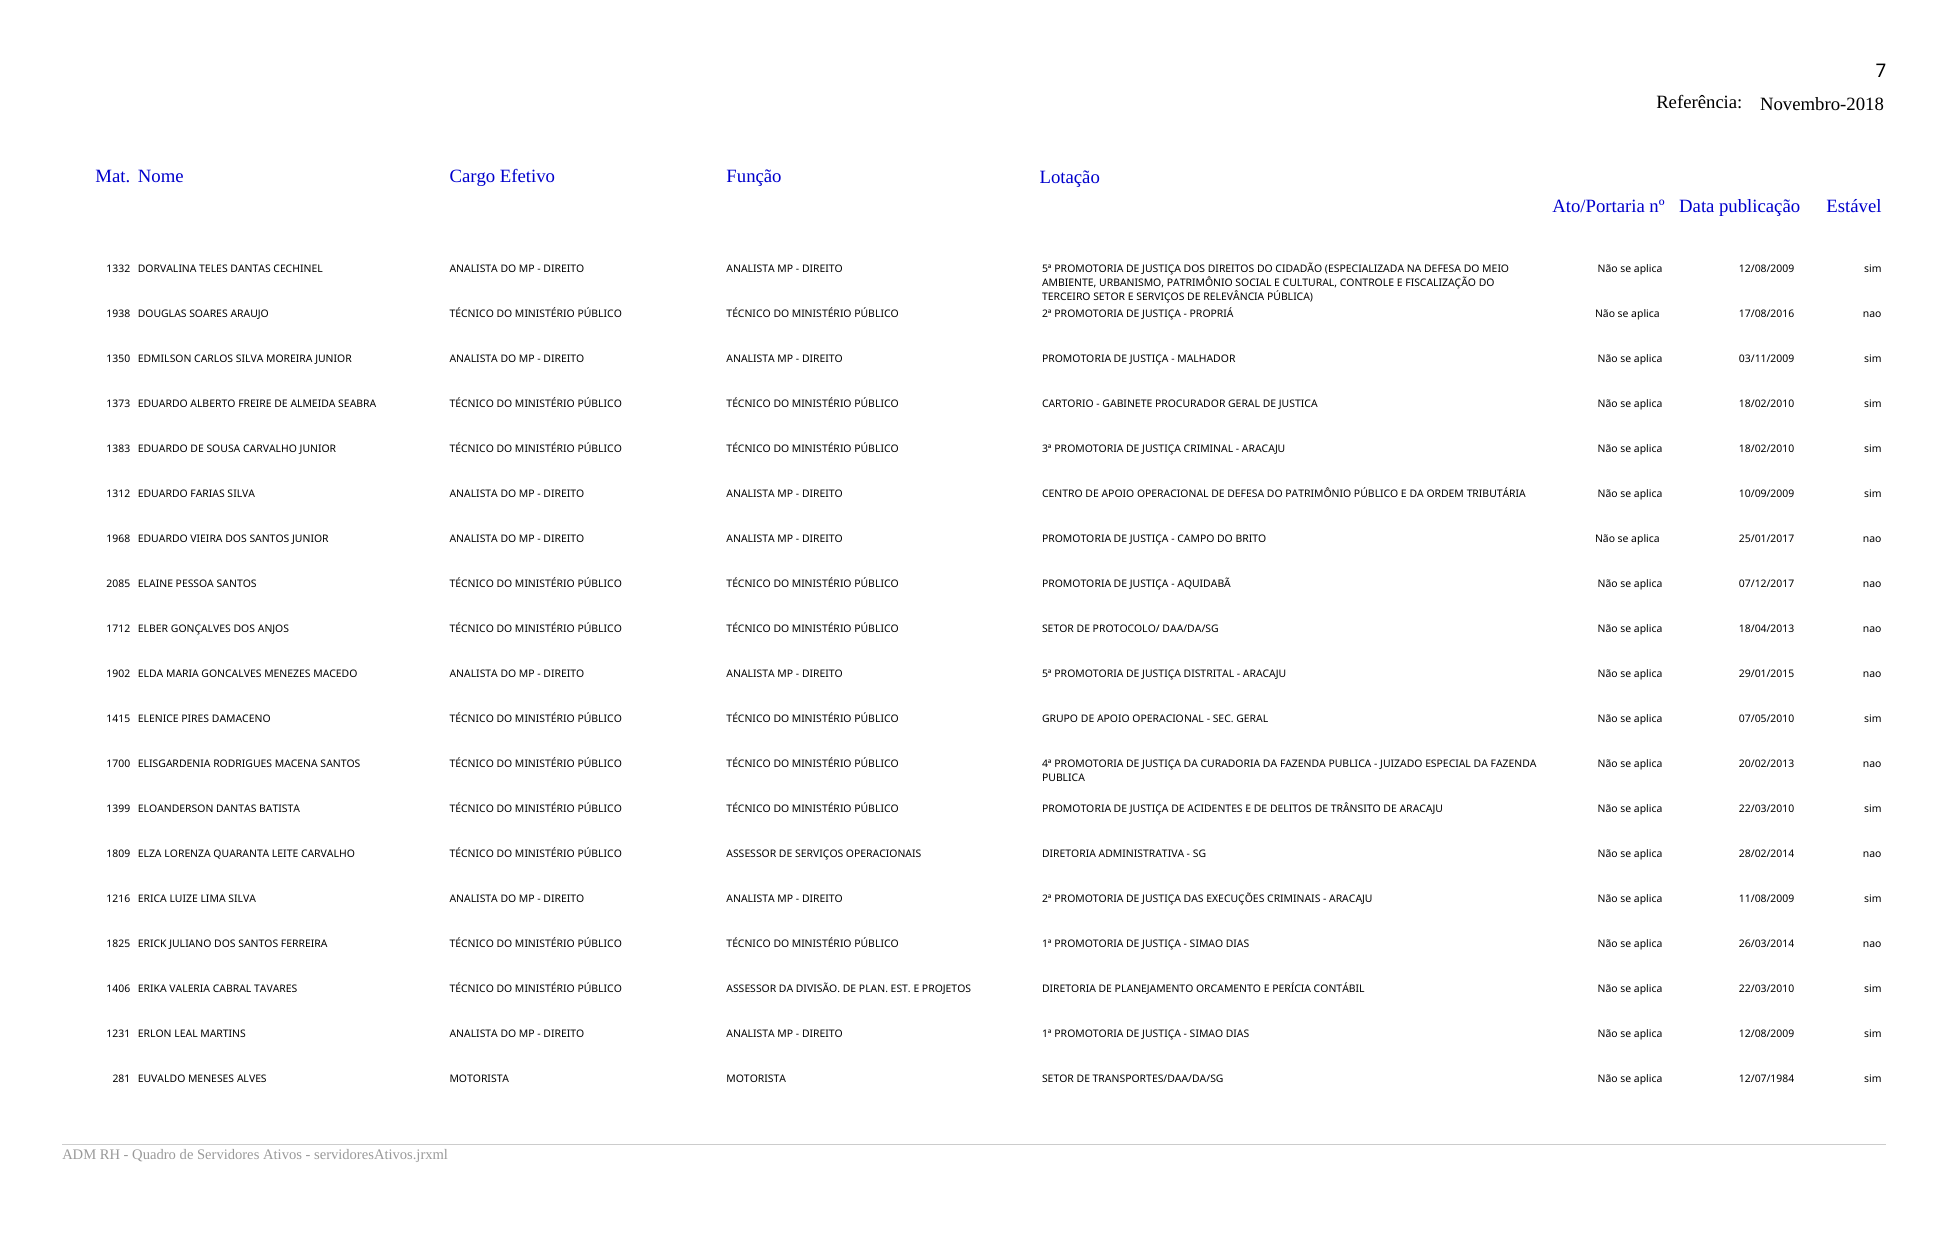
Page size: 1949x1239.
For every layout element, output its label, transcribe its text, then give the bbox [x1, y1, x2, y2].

table_cell 03/11/2009 [1662, 351, 1794, 396]
table_cell [443, 531, 449, 576]
table_cell TÉCNICO DO MINISTÉRIO PÚBLICO [449, 711, 723, 756]
table_cell sim [1803, 261, 1881, 306]
table_cell [1881, 891, 1948, 936]
table_cell [130, 756, 138, 801]
table_cell [1794, 1071, 1803, 1116]
table_cell PROMOTORIA DE JUSTIÇA DE ACIDENTES E DE DELITOS DE TRÂNSITO DE ARACAJU [1042, 801, 1538, 846]
table_cell EDUARDO DE SOUSA CARVALHO JUNIOR [138, 441, 443, 486]
table_cell 1938 [68, 306, 130, 351]
table_cell 28/02/2014 [1662, 846, 1794, 891]
table_cell TÉCNICO DO MINISTÉRIO PÚBLICO [726, 396, 1030, 441]
table_cell 1383 [68, 441, 130, 486]
table_cell [130, 531, 138, 576]
table_cell sim [1803, 981, 1881, 1026]
table_cell [130, 936, 138, 981]
table_cell 12/08/2009 [1662, 1026, 1794, 1071]
table_cell DIRETORIA DE PLANEJAMENTO ORCAMENTO E PERÍCIA CONTÁBIL [1042, 981, 1538, 1026]
table_cell ERLON LEAL MARTINS [138, 1026, 443, 1071]
table_cell 1332 [68, 261, 130, 306]
table_cell Não se aplica [1547, 441, 1662, 486]
table_header [1529, 165, 1664, 195]
table_cell [130, 711, 138, 756]
table_cell ANALISTA MP - DIREITO [726, 1026, 1030, 1071]
table_cell [0, 441, 68, 486]
table_cell 1700 [68, 756, 130, 801]
table_cell TÉCNICO DO MINISTÉRIO PÚBLICO [449, 846, 723, 891]
table_cell [1881, 166, 1948, 195]
table_cell PROMOTORIA DE JUSTIÇA - MALHADOR [1042, 351, 1538, 396]
table_cell DORVALINA TELES DANTAS CECHINEL [138, 261, 443, 306]
table_cell [1881, 936, 1948, 981]
table_cell [1030, 666, 1042, 711]
table_cell [1030, 1026, 1042, 1071]
table_cell [443, 486, 449, 531]
table_cell Não se aplica [1547, 711, 1662, 756]
table_cell [130, 801, 138, 846]
table_header Mat. [68, 165, 130, 195]
table_cell 22/03/2010 [1662, 981, 1794, 1026]
table_cell nao [1803, 621, 1881, 666]
table_cell TÉCNICO DO MINISTÉRIO PÚBLICO [449, 801, 723, 846]
table_cell sim [1803, 1071, 1881, 1116]
table_cell [443, 351, 449, 396]
table_cell [0, 486, 68, 531]
table_cell Não se aplica [1547, 666, 1662, 711]
table_cell PROMOTORIA DE JUSTIÇA - CAMPO DO BRITO [1042, 531, 1538, 576]
table_cell [1881, 756, 1948, 801]
table_cell [1030, 261, 1042, 306]
table_cell [449, 165, 684, 225]
table_cell 5ª PROMOTORIA DE JUSTIÇA DOS DIREITOS DO CIDADÃO (ESPECIALIZADA NA DEFESA DO MEIO AMBIENTE, URBANISMO, PATRIMÔNIO SOCIAL E CULTURAL, CONTROLE E FISCALIZAÇÃO DO TERCEIRO SETOR E SERVIÇOS DE RELEVÂNCIA PÚBLICA) [1042, 261, 1538, 306]
table_cell 2ª PROMOTORIA DE JUSTIÇA - PROPRIÁ [1042, 306, 1538, 351]
table_cell ANALISTA MP - DIREITO [726, 531, 1030, 576]
table_cell [1538, 261, 1547, 306]
table_cell [1881, 666, 1948, 711]
table_cell [1538, 486, 1547, 531]
table_cell [1538, 306, 1547, 351]
table_cell Não se aplica [1547, 351, 1662, 396]
table_cell [443, 711, 449, 756]
table_cell [1794, 306, 1803, 351]
table_cell [1886, 1144, 1948, 1168]
table_cell 1373 [68, 396, 130, 441]
table_cell 2ª PROMOTORIA DE JUSTIÇA DAS EXECUÇÕES CRIMINAIS - ARACAJU [1042, 891, 1538, 936]
table_cell Não se aplica [1547, 1071, 1662, 1116]
table_cell [130, 666, 138, 711]
table_cell [0, 1116, 1948, 1144]
table_cell ANALISTA MP - DIREITO [726, 261, 1030, 306]
table_header [0, 0, 1948, 57]
table_header [1665, 165, 1800, 195]
table_cell [130, 166, 138, 195]
table_cell [1538, 351, 1547, 396]
table_cell [1030, 846, 1042, 891]
table_cell [1794, 846, 1803, 891]
table_cell sim [1803, 486, 1881, 531]
table_cell [0, 576, 68, 621]
table_cell [0, 85, 1948, 91]
table_cell [1794, 486, 1803, 531]
table_cell ANALISTA MP - DIREITO [726, 666, 1030, 711]
table_cell [1794, 801, 1803, 846]
table_cell [0, 261, 68, 306]
table_cell [1881, 846, 1948, 891]
table_cell 10/09/2009 [1662, 486, 1794, 531]
table_cell [0, 711, 68, 756]
table_cell MOTORISTA [726, 1071, 1030, 1116]
table_cell [130, 196, 138, 225]
table_cell 07/05/2010 [1662, 711, 1794, 756]
table_cell ERICA LUIZE LIMA SILVA [138, 891, 443, 936]
table_cell TÉCNICO DO MINISTÉRIO PÚBLICO [726, 621, 1030, 666]
table_cell [443, 891, 449, 936]
table_cell [0, 531, 68, 576]
table_cell [1538, 441, 1547, 486]
table_cell [1794, 666, 1803, 711]
table_cell 1216 [68, 891, 130, 936]
table_cell [0, 981, 68, 1026]
table_cell 1809 [68, 846, 130, 891]
table_cell [1030, 711, 1042, 756]
table_cell Referência: [1656, 91, 1754, 123]
table_cell [1881, 196, 1948, 225]
table_cell sim [1803, 711, 1881, 756]
table_cell [130, 891, 138, 936]
table_cell Lotação [1039, 166, 1196, 196]
table_cell [443, 576, 449, 621]
table_cell DOUGLAS SOARES ARAUJO [138, 306, 443, 351]
table_cell [130, 351, 138, 396]
table_cell 3ª PROMOTORIA DE JUSTIÇA CRIMINAL - ARACAJU [1042, 441, 1538, 486]
table_cell [0, 1026, 68, 1071]
table_cell [1538, 846, 1547, 891]
table_cell [1196, 166, 1529, 195]
table_cell ANALISTA MP - DIREITO [726, 486, 1030, 531]
table_cell [443, 801, 449, 846]
table_cell 5ª PROMOTORIA DE JUSTIÇA DISTRITAL - ARACAJU [1042, 666, 1538, 711]
table_cell [1529, 165, 1664, 225]
table_cell [1030, 576, 1042, 621]
table_cell ERICK JULIANO DOS SANTOS FERREIRA [138, 936, 443, 981]
table_cell [1030, 486, 1042, 531]
table_cell [443, 396, 449, 441]
table_cell nao [1803, 666, 1881, 711]
table_cell [130, 306, 138, 351]
table_cell [1030, 531, 1042, 576]
table_cell CARTORIO - GABINETE PROCURADOR GERAL DE JUSTICA [1042, 396, 1538, 441]
table_cell [1538, 756, 1547, 801]
table_cell ANALISTA MP - DIREITO [726, 891, 1030, 936]
table_cell [1881, 1071, 1948, 1116]
table_cell Não se aplica [1547, 756, 1662, 801]
table_cell nao [1803, 306, 1881, 351]
table_cell GRUPO DE APOIO OPERACIONAL - SEC. GERAL [1042, 711, 1538, 756]
table_cell [1538, 666, 1547, 711]
table_cell ELENICE PIRES DAMACENO [138, 711, 443, 756]
table_cell TÉCNICO DO MINISTÉRIO PÚBLICO [449, 936, 723, 981]
table_cell [0, 225, 1948, 244]
table_cell [1794, 936, 1803, 981]
table_cell [1881, 441, 1948, 486]
table_cell Data publicação [1665, 195, 1800, 225]
table_header Função [726, 165, 803, 195]
table_cell EDUARDO FARIAS SILVA [138, 486, 443, 531]
table_cell 281 [68, 1071, 130, 1116]
table_cell [1803, 165, 1881, 225]
table_cell SETOR DE TRANSPORTES/DAA/DA/SG [1042, 1071, 1538, 1116]
table_cell [684, 196, 726, 225]
table_cell 17/08/2016 [1662, 306, 1794, 351]
table_cell [130, 486, 138, 531]
table_cell ANALISTA DO MP - DIREITO [449, 486, 723, 531]
table_cell [726, 165, 803, 225]
table_cell 12/08/2009 [1662, 261, 1794, 306]
table_cell ELDA MARIA GONCALVES MENEZES MACEDO [138, 666, 443, 711]
table_cell [1538, 621, 1547, 666]
table_cell ELAINE PESSOA SANTOS [138, 576, 443, 621]
table_cell [443, 306, 449, 351]
table_cell sim [1803, 396, 1881, 441]
table_cell [0, 891, 68, 936]
table_cell [1881, 261, 1948, 306]
table_cell [1030, 981, 1042, 1026]
table_cell 18/02/2010 [1662, 441, 1794, 486]
table_cell ANALISTA DO MP - DIREITO [449, 891, 723, 936]
table_cell [443, 666, 449, 711]
table_cell [1538, 936, 1547, 981]
table_cell [1039, 165, 1196, 225]
table_cell [1794, 261, 1803, 306]
table_cell ANALISTA DO MP - DIREITO [449, 351, 723, 396]
table_cell [130, 1026, 138, 1071]
table_cell TÉCNICO DO MINISTÉRIO PÚBLICO [449, 756, 723, 801]
table_cell [1881, 801, 1948, 846]
table_cell EDUARDO ALBERTO FREIRE DE ALMEIDA SEABRA [138, 396, 443, 441]
table_cell [1794, 531, 1803, 576]
table_cell [1538, 576, 1547, 621]
table_cell [203, 166, 449, 195]
table_cell nao [1803, 936, 1881, 981]
table_cell ERIKA VALERIA CABRAL TAVARES [138, 981, 443, 1026]
table_cell [138, 165, 203, 225]
table_cell Não se aplica [1547, 891, 1662, 936]
table_cell Não se aplica [1547, 1026, 1662, 1071]
table_cell [0, 196, 68, 225]
table_cell [68, 165, 130, 225]
table_cell [1794, 576, 1803, 621]
table_cell Não se aplica [1547, 486, 1662, 531]
table_cell [443, 846, 449, 891]
table_cell [130, 621, 138, 666]
table_cell sim [1803, 801, 1881, 846]
table_cell [1886, 57, 1948, 84]
table_cell Não se aplica [1547, 621, 1662, 666]
table_header Cargo Efetivo [449, 165, 684, 195]
table_cell 1968 [68, 531, 130, 576]
table_cell EDUARDO VIEIRA DOS SANTOS JUNIOR [138, 531, 443, 576]
table_cell TÉCNICO DO MINISTÉRIO PÚBLICO [726, 936, 1030, 981]
table_cell [1794, 981, 1803, 1026]
table_cell [684, 166, 726, 195]
table_cell TÉCNICO DO MINISTÉRIO PÚBLICO [726, 711, 1030, 756]
table_cell nao [1803, 846, 1881, 891]
table_cell 1399 [68, 801, 130, 846]
table_cell CENTRO DE APOIO OPERACIONAL DE DEFESA DO PATRIMÔNIO PÚBLICO E DA ORDEM TRIBUTÁRIA [1042, 486, 1538, 531]
table_cell [0, 351, 68, 396]
table_cell ANALISTA DO MP - DIREITO [449, 1026, 723, 1071]
table_cell Não se aplica [1547, 261, 1662, 306]
table_cell 1ª PROMOTORIA DE JUSTIÇA - SIMAO DIAS [1042, 936, 1538, 981]
table_cell sim [1803, 891, 1881, 936]
table_cell Não se aplica [1547, 801, 1662, 846]
table_cell 1ª PROMOTORIA DE JUSTIÇA - SIMAO DIAS [1042, 1026, 1538, 1071]
table_cell nao [1803, 576, 1881, 621]
table_cell [1538, 801, 1547, 846]
table_cell [0, 253, 1948, 261]
table_cell [1538, 981, 1547, 1026]
table_header Nome [138, 165, 203, 195]
table_cell [1794, 756, 1803, 801]
table_cell 1415 [68, 711, 130, 756]
table_cell [443, 981, 449, 1026]
table_cell [0, 166, 68, 195]
table_cell Não se aplica [1547, 306, 1662, 351]
table_cell TÉCNICO DO MINISTÉRIO PÚBLICO [726, 441, 1030, 486]
table_cell 18/04/2013 [1662, 621, 1794, 666]
table_cell [1030, 306, 1042, 351]
table_cell TÉCNICO DO MINISTÉRIO PÚBLICO [726, 576, 1030, 621]
table_cell [0, 756, 68, 801]
table_cell [1881, 486, 1948, 531]
table_cell Ato/Portaria nº [1529, 195, 1664, 225]
table_cell [130, 396, 138, 441]
table_cell [1884, 93, 1948, 121]
table_cell [130, 1071, 138, 1116]
table_cell [203, 196, 449, 225]
table_cell ANALISTA DO MP - DIREITO [449, 666, 723, 711]
table_cell nao [1803, 756, 1881, 801]
table_cell 1312 [68, 486, 130, 531]
table_cell [1538, 396, 1547, 441]
table_cell TÉCNICO DO MINISTÉRIO PÚBLICO [449, 576, 723, 621]
table_cell EUVALDO MENESES ALVES [138, 1071, 443, 1116]
table_cell [1538, 891, 1547, 936]
table_cell MOTORISTA [449, 1071, 723, 1116]
table_cell ELISGARDENIA RODRIGUES MACENA SANTOS [138, 756, 443, 801]
table_cell 12/07/1984 [1662, 1071, 1794, 1116]
table_cell [1794, 1026, 1803, 1071]
table_cell [0, 1071, 68, 1116]
table_cell [0, 57, 1731, 84]
table_cell TÉCNICO DO MINISTÉRIO PÚBLICO [449, 981, 723, 1026]
table_cell 1825 [68, 936, 130, 981]
table_cell TÉCNICO DO MINISTÉRIO PÚBLICO [449, 396, 723, 441]
table_cell 11/08/2009 [1662, 891, 1794, 936]
table_cell [0, 123, 1948, 163]
table_cell Não se aplica [1547, 846, 1662, 891]
table_cell TÉCNICO DO MINISTÉRIO PÚBLICO [449, 306, 723, 351]
table_cell 29/01/2015 [1662, 666, 1794, 711]
table_cell 1231 [68, 1026, 130, 1071]
table_cell 20/02/2013 [1662, 756, 1794, 801]
table_cell ANALISTA MP - DIREITO [726, 351, 1030, 396]
table_cell [1794, 621, 1803, 666]
table_cell [0, 666, 68, 711]
table_cell [1881, 621, 1948, 666]
table_cell [1538, 711, 1547, 756]
table_cell ELZA LORENZA QUARANTA LEITE CARVALHO [138, 846, 443, 891]
table_cell [0, 396, 68, 441]
table_cell [1030, 621, 1042, 666]
table_cell [130, 981, 138, 1026]
table_cell [803, 196, 1039, 225]
table_cell nao [1803, 531, 1881, 576]
table_cell [0, 621, 68, 666]
table_cell SETOR DE PROTOCOLO/ DAA/DA/SG [1042, 621, 1538, 666]
table_cell [1538, 1026, 1547, 1071]
table_cell [1881, 576, 1948, 621]
table_cell [1794, 891, 1803, 936]
table_cell PROMOTORIA DE JUSTIÇA - AQUIDABÃ [1042, 576, 1538, 621]
table_cell [1794, 441, 1803, 486]
table_cell ANALISTA DO MP - DIREITO [449, 531, 723, 576]
table_cell [130, 846, 138, 891]
table_cell EDMILSON CARLOS SILVA MOREIRA JUNIOR [138, 351, 443, 396]
table_cell DIRETORIA ADMINISTRATIVA - SG [1042, 846, 1538, 891]
table_cell [0, 936, 68, 981]
table_cell [1794, 711, 1803, 756]
table_cell [1881, 396, 1948, 441]
table_cell [0, 846, 68, 891]
table_cell [130, 261, 138, 306]
table_cell Não se aplica [1547, 531, 1662, 576]
table_cell [1196, 196, 1529, 225]
table_cell [130, 576, 138, 621]
table_cell sim [1803, 441, 1881, 486]
table_cell [1794, 396, 1803, 441]
table_cell 2085 [68, 576, 130, 621]
table_cell 1902 [68, 666, 130, 711]
table_cell TÉCNICO DO MINISTÉRIO PÚBLICO [726, 306, 1030, 351]
table_cell [1881, 351, 1948, 396]
table_cell [1881, 1026, 1948, 1071]
table_cell 07/12/2017 [1662, 576, 1794, 621]
table_cell ASSESSOR DE SERVIÇOS OPERACIONAIS [726, 846, 1030, 891]
table_cell [0, 244, 1948, 253]
table_cell 22/03/2010 [1662, 801, 1794, 846]
table_cell [1881, 981, 1948, 1026]
table_cell ANALISTA DO MP - DIREITO [449, 261, 723, 306]
table_cell sim [1803, 1026, 1881, 1071]
table_cell [443, 756, 449, 801]
table_cell sim [1803, 351, 1881, 396]
table_cell [0, 93, 1656, 121]
table_cell ELOANDERSON DANTAS BATISTA [138, 801, 443, 846]
table_cell ADM RH - Quadro de Servidores Ativos - servidoresAtivos.jrxml [62, 1145, 1886, 1168]
table_cell [1030, 891, 1042, 936]
table_cell [1030, 936, 1042, 981]
table_cell TÉCNICO DO MINISTÉRIO PÚBLICO [449, 621, 723, 666]
table_cell 4ª PROMOTORIA DE JUSTIÇA DA CURADORIA DA FAZENDA PUBLICA - JUIZADO ESPECIAL DA FAZENDA PUBLICA [1042, 756, 1538, 801]
table_cell [1538, 1071, 1547, 1116]
table_cell 7 [1731, 57, 1886, 84]
table_cell [130, 441, 138, 486]
table_cell [1030, 441, 1042, 486]
table_cell [0, 801, 68, 846]
table_cell ASSESSOR DA DIVISÃO. DE PLAN. EST. E PROJETOS [726, 981, 1030, 1026]
table_cell [803, 166, 1039, 195]
table_cell 25/01/2017 [1662, 531, 1794, 576]
table_cell [0, 1144, 62, 1168]
table_cell [443, 936, 449, 981]
table_cell Novembro-2018 [1756, 93, 1884, 121]
table_cell [1794, 351, 1803, 396]
table_cell [443, 261, 449, 306]
table_cell 18/02/2010 [1662, 396, 1794, 441]
table_cell 1406 [68, 981, 130, 1026]
table_cell TÉCNICO DO MINISTÉRIO PÚBLICO [449, 441, 723, 486]
table_cell Estável [1803, 195, 1881, 225]
table_cell [0, 306, 68, 351]
table_cell [443, 441, 449, 486]
table_cell [443, 1071, 449, 1116]
table_cell [1030, 1071, 1042, 1116]
table_cell 26/03/2014 [1662, 936, 1794, 981]
table_cell [1881, 711, 1948, 756]
table_cell TÉCNICO DO MINISTÉRIO PÚBLICO [726, 756, 1030, 801]
table_cell [443, 1026, 449, 1071]
table_cell [1538, 531, 1547, 576]
table_cell 1712 [68, 621, 130, 666]
table_header [1803, 165, 1881, 195]
table_cell [1030, 396, 1042, 441]
table_cell Não se aplica [1547, 981, 1662, 1026]
table_cell 1350 [68, 351, 130, 396]
table_cell ELBER GONÇALVES DOS ANJOS [138, 621, 443, 666]
table_cell [1665, 165, 1800, 225]
table_cell Não se aplica [1547, 576, 1662, 621]
table_cell [1881, 306, 1948, 351]
table_cell Não se aplica [1547, 936, 1662, 981]
table_cell [443, 621, 449, 666]
table_cell [1881, 531, 1948, 576]
table_cell [1030, 351, 1042, 396]
table_cell [1030, 756, 1042, 801]
table_cell Não se aplica [1547, 396, 1662, 441]
table_cell [1030, 801, 1042, 846]
table_cell TÉCNICO DO MINISTÉRIO PÚBLICO [726, 801, 1030, 846]
